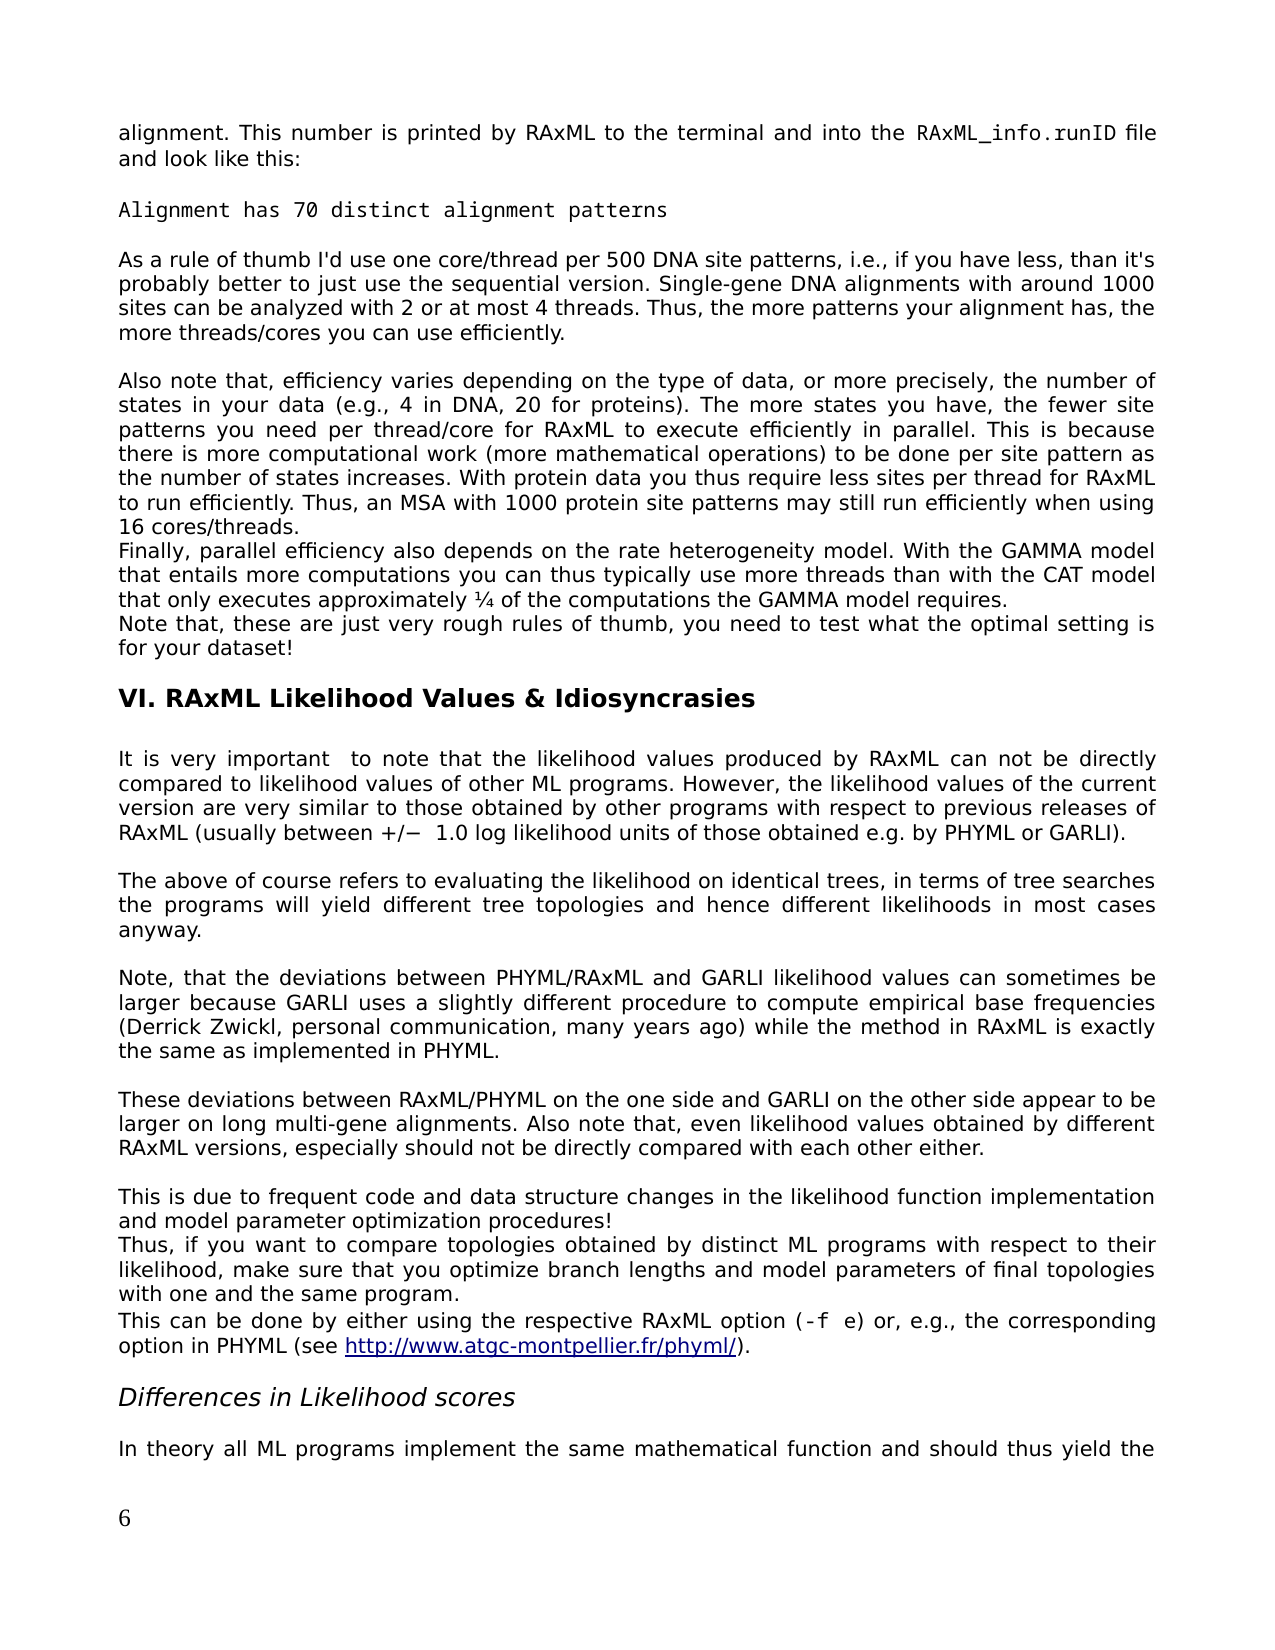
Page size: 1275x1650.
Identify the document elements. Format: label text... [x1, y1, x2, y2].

text In theory all ML programs implement the same mathematical function and should thus yield the [118, 1437, 1157, 1461]
text Also note that, efficiency varies depending on the type of data, or more precisely, the number of states in your data (e.g., 4 in DNA, 20 for proteins). The more states you have, the fewer site patterns you need per thread/core for RAxML to execute efficiently in parallel. This is because there is more computational work (more mathematical operations) to be done per site pattern as the number of states increases. With protein data you thus require less sites per thread for RAxML to run efficiently. Thus, an MSA with 1000 protein site patterns may still run efficiently when using 16 cores/threads. [118, 369, 1157, 539]
text These deviations between RAxML/PHYML on the one side and GARLI on the other side appear to be larger on long multi-gene alignments. Also note that, even likelihood values obtained by different RAxML versions, especially should not be directly compared with each other either. [81, 1088, 1157, 1161]
text alignment. This number is printed by RAxML to the terminal and into the RAxML_info.runID file and look like this: [118, 118, 1157, 171]
text Differences in Likelihood scores [118, 1383, 1157, 1412]
text This can be done by either using the respective RAxML option (-f e) or, e.g., the corresponding option in PHYML (see http://www.atgc-montpellier.fr/phyml/). [118, 1306, 1157, 1359]
text Finally, parallel efficiency also depends on the rate heterogeneity model. With the GAMMA model that entails more computations you can thus typically use more threads than with the CAT model that only executes approximately ¼ of the computations the GAMMA model requires. [118, 539, 1157, 612]
text This is due to frequent code and data structure changes in the likelihood function implementation and model parameter optimization procedures! [81, 1185, 1157, 1233]
text It is very important to note that the likelihood values produced by RAxML can not be directly compared to likelihood values of other ML programs. However, the likelihood values of the current version are very similar to those obtained by other programs with respect to previous releases of RAxML (usually between +/− 1.0 log likelihood units of those obtained e.g. by PHYML or GARLI). [81, 743, 1157, 845]
text Note, that the deviations between PHYML/RAxML and GARLI likelihood values can sometimes be larger because GARLI uses a slightly different procedure to compute empirical base frequencies (Derrick Zwickl, personal communication, many years ago) while the method in RAxML is exactly the same as implemented in PHYML. [81, 966, 1157, 1063]
text Alignment has 70 distinct alignment patterns [118, 195, 1157, 223]
text Note that, these are just very rough rules of thumb, you need to test what the optimal setting is for your dataset! [118, 612, 1157, 660]
text Thus, if you want to compare topologies obtained by distinct ML programs with respect to their likelihood, make sure that you optimize branch lengths and model parameters of final topologies with one and the same program. [118, 1233, 1157, 1306]
list VI. RAxML Likelihood Values & Idiosyncrasies [81, 685, 1157, 714]
text As a rule of thumb I'd use one core/thread per 500 DNA site patterns, i.e., if you have less, than it's probably better to just use the sequential version. Single-gene DNA alignments with around 1000 sites can be analyzed with 2 or at most 4 threads. Thus, the more patterns your alignment has, the more threads/cores you can use efficiently. [118, 248, 1157, 345]
text The above of course refers to evaluating the likelihood on identical trees, in terms of tree searches the programs will yield different tree topologies and hence different likelihoods in most cases anyway. [81, 869, 1157, 942]
